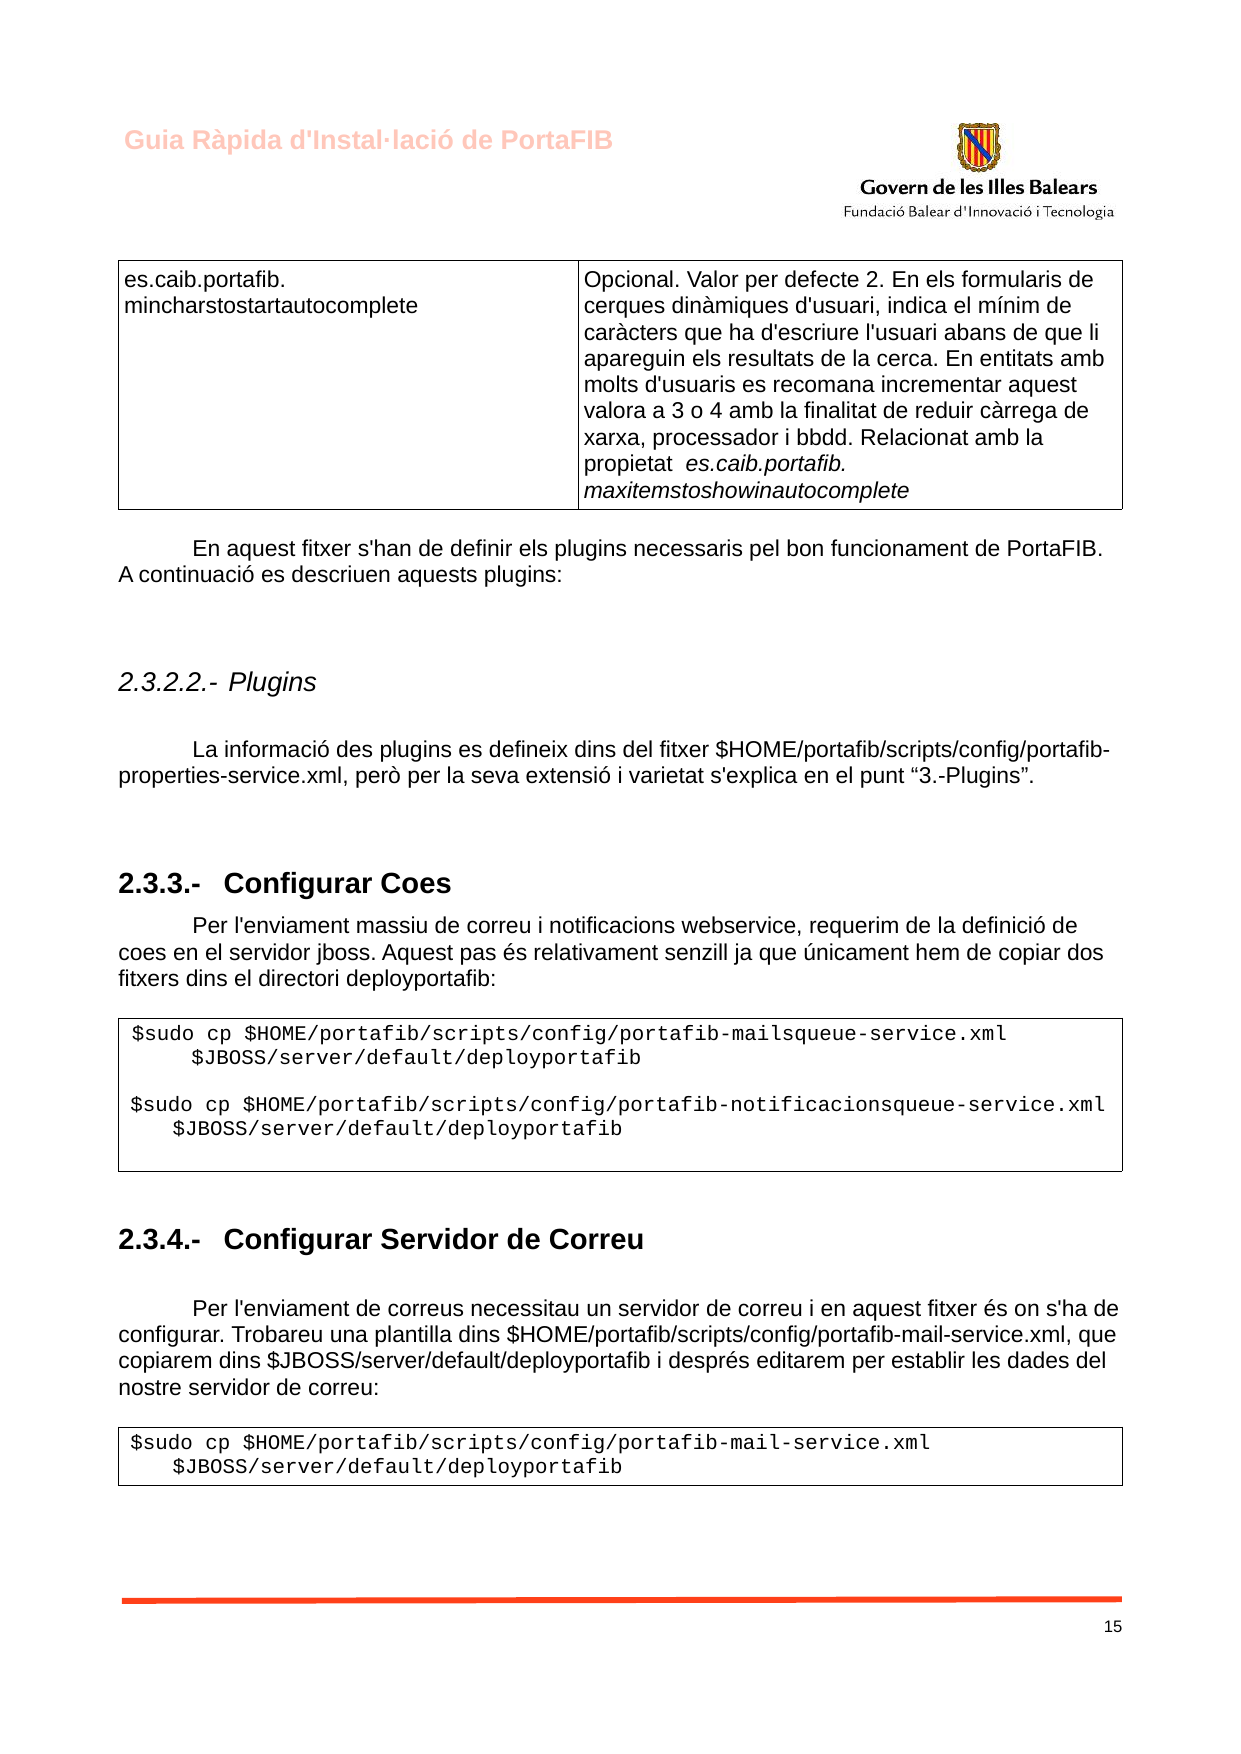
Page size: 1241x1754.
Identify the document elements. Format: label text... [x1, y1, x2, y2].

subtitle Configurar Servidor de Correu [118, 1222, 1122, 1256]
table_header $sudo cp $HOME/portafib/scripts/config/portafib-mail-service.xml $JBOSS/server/default/deployportafib [119, 1428, 1122, 1485]
text En aquest fitxer s'han de definir els plugins necessaris pel bon funcionament de PortaFIB. A continuació es descriuen aquests plugins: [118, 535, 1122, 588]
table_cell Opcional. Valor per defecte 2. En els formularis de cerques dinàmiques d'usuari, indica el mínim de caràcters que ha d'escriure l'usuari abans de que li apareguin els resultats de la cerca. En entitats amb molts d'usuaris es recomana incrementar aquest valora a 3 o 4 amb la finalitat de reduir càrrega de xarxa, processador i bbdd. Relacionat amb la propietat es.caib.portafib. maxitemstoshowinautocomplete [579, 261, 1122, 509]
table_header $sudo cp $HOME/portafib/scripts/config/portafib-mailsqueue-service.xml $JBOSS/server/default/deployportafib $sudo cp $HOME/portafib/scripts/config/portafib-notificacionsqueue-service.xml $JBOSS/server/default/deployportafib [119, 1019, 1122, 1171]
text Per l'enviament massiu de correu i notificacions webservice, requerim de la definició de coes en el servidor jboss. Aquest pas és relativament senzill ja que únicament hem de copiar dos fitxers dins el directori deployportafib: [118, 912, 1122, 991]
table_cell es.caib.portafib. mincharstostartautocomplete [119, 261, 578, 509]
text Per l'enviament de correus necessitau un servidor de correu i en aquest fitxer és on s'ha de configurar. Trobareu una plantilla dins $HOME/portafib/scripts/config/portafib-mail-service.xml, que copiarem dins $JBOSS/server/default/deployportafib i després editarem per establir les dades del nostre servidor de correu: [118, 1295, 1122, 1400]
subtitle Plugins [118, 666, 1122, 697]
picture [840, 123, 1117, 220]
text La informació des plugins es defineix dins del fitxer $HOME/portafib/scripts/config/portafib-properties-service.xml, però per la seva extensió i varietat s'explica en el punt “3.-Plugins”. [118, 736, 1122, 788]
subtitle Configurar Coes [118, 866, 1122, 899]
